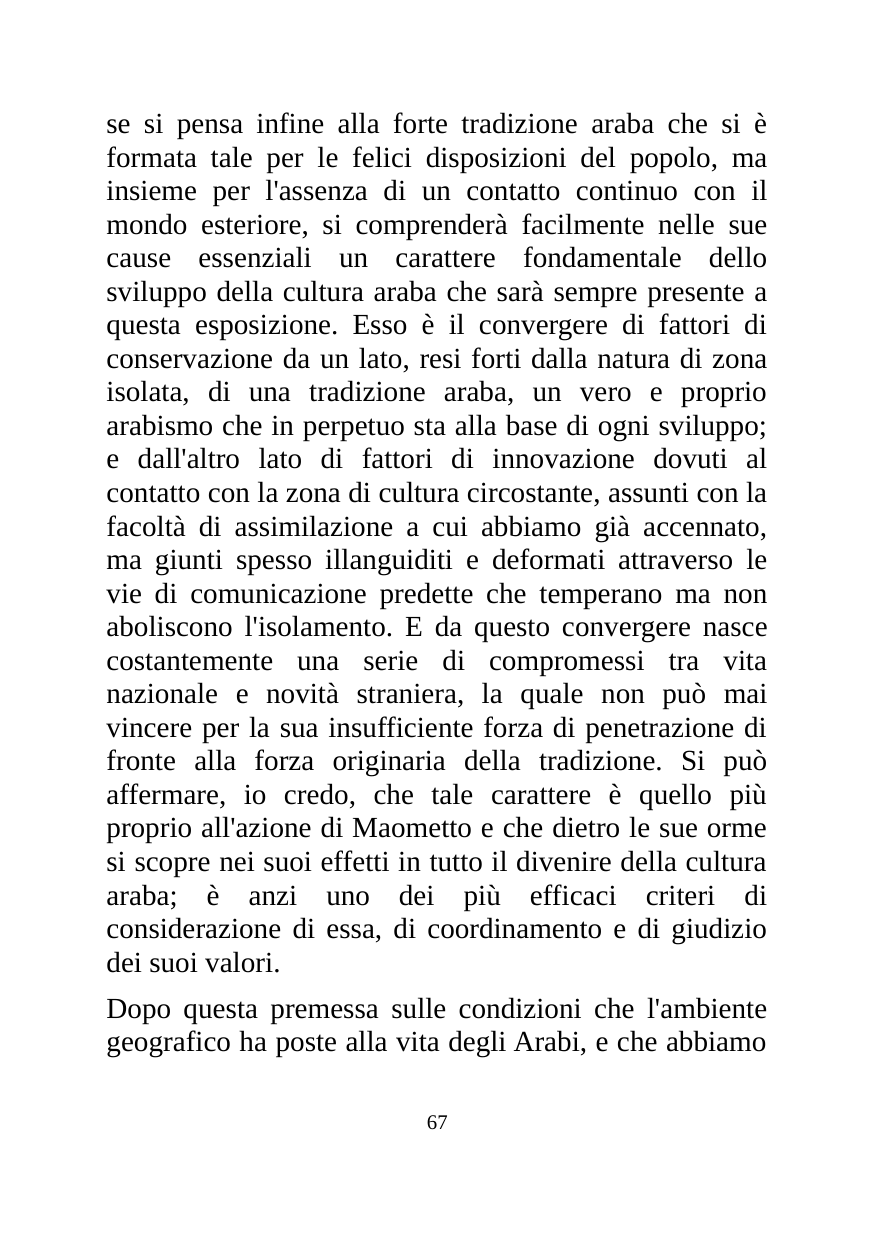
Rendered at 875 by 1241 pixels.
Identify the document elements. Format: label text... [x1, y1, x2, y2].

text se si pensa infine alla forte tradizione araba che si è formata tale per le felici disposizioni del popolo, ma insieme per l'assenza di un contatto continuo con il mondo esteriore, si comprenderà facilmente nelle sue cause essenziali un carattere fondamentale dello sviluppo della cultura araba che sarà sempre presente a questa esposizione. Esso è il convergere di fattori di conservazione da un lato, resi forti dalla natura di zona isolata, di una tradizione araba, un vero e proprio arabismo che in perpetuo sta alla base di ogni sviluppo; e dall'altro lato di fattori di innovazione dovuti al contatto con la zona di cultura circostante, assunti con la facoltà di assimilazione a cui abbiamo già accennato, ma giunti spesso illanguiditi e deformati attraverso le vie di comunicazione predette che temperano ma non aboliscono l'isolamento. E da questo convergere nasce costantemente una serie di compromessi tra vita nazionale e novità straniera, la quale non può mai vincere per la sua insufficiente forza di penetrazione di fronte alla forza originaria della tradizione. Si può affermare, io credo, che tale carattere è quello più proprio all'azione di Maometto e che dietro le sue orme si scopre nei suoi effetti in tutto il divenire della cultura araba; è anzi uno dei più efficaci criteri di considerazione di essa, di coordinamento e di giudizio dei suoi valori. [106, 106, 768, 978]
text Dopo questa premessa sulle condizioni che l'ambiente geografico ha poste alla vita degli Arabi, e che abbiamo [106, 991, 768, 1058]
